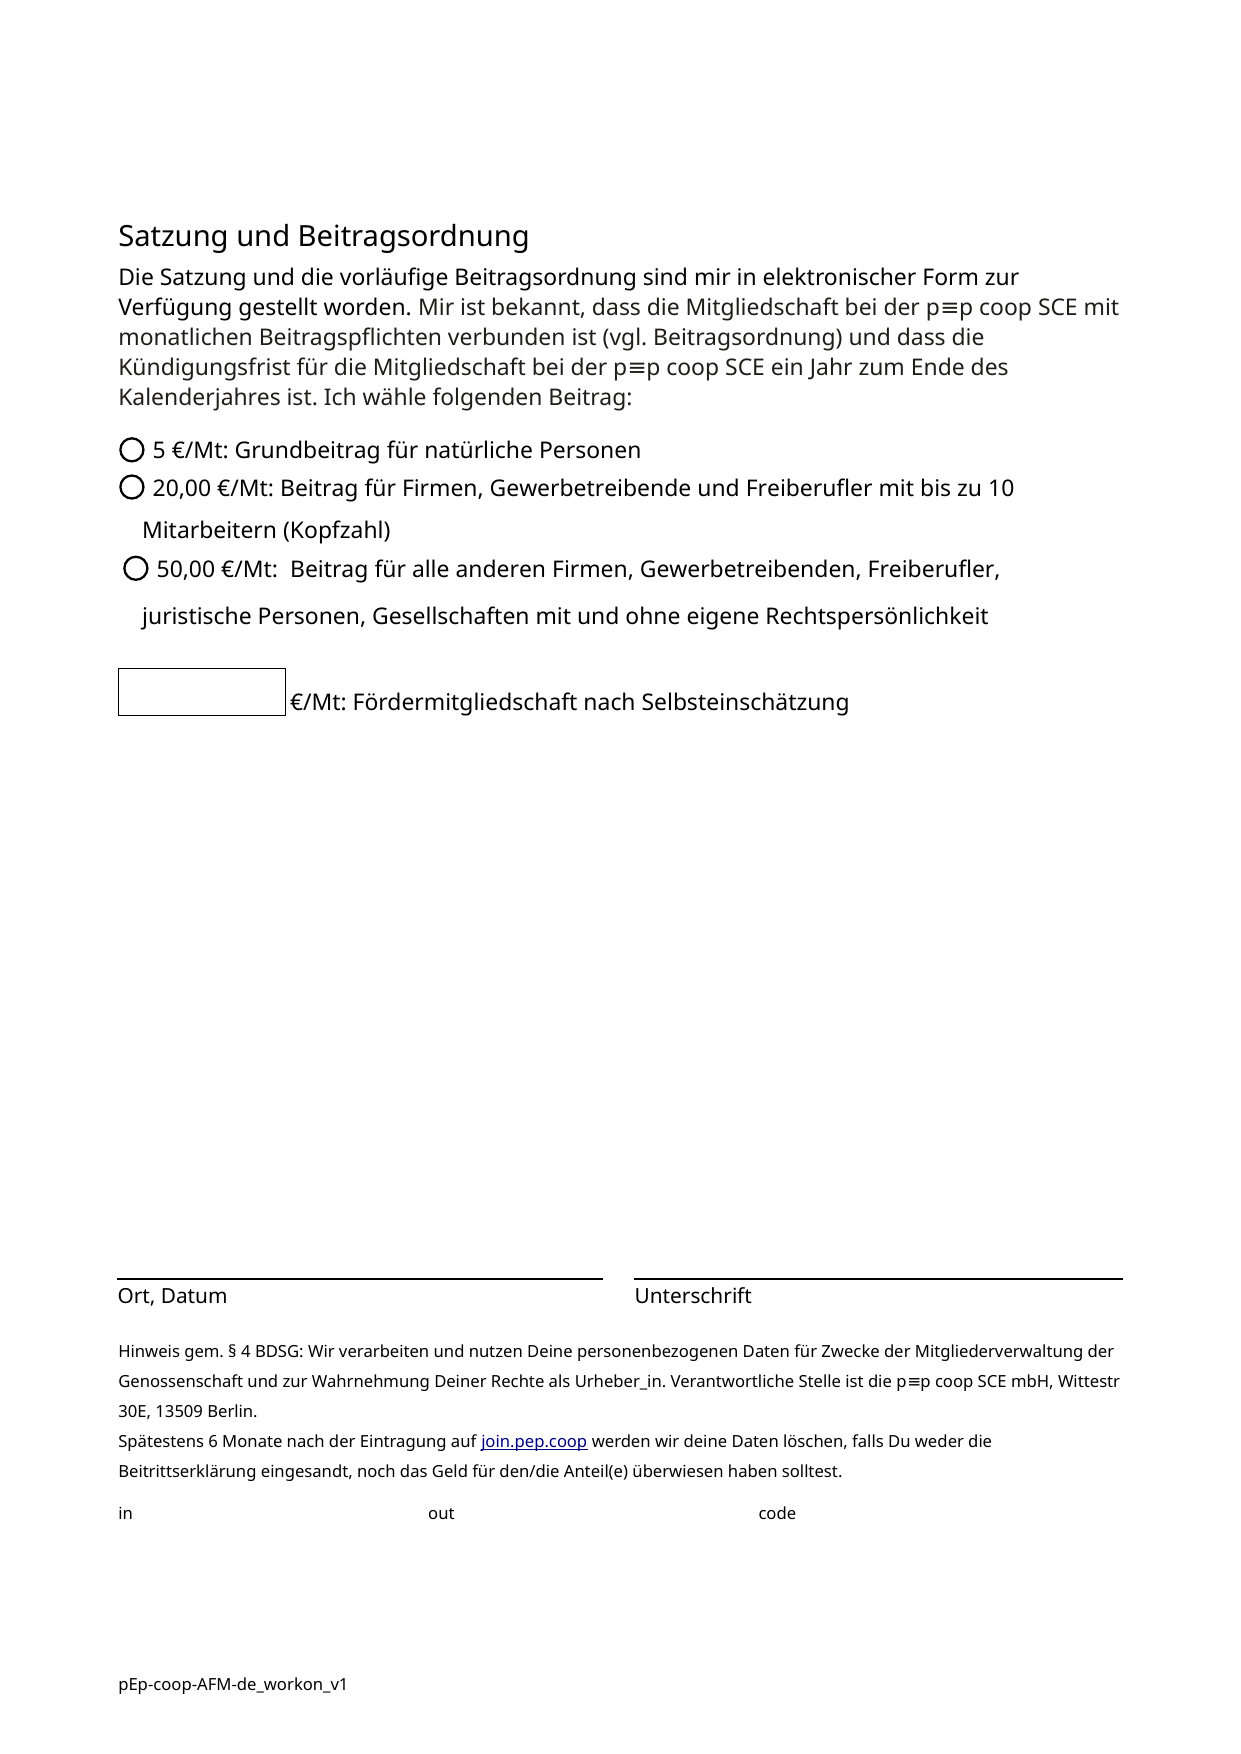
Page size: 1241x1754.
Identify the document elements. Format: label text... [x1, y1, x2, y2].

table_header [117, 1239, 603, 1278]
text juristische Personen, Gesellschaften mit und ohne eigene Rechtspersönlichkeit [118, 600, 1122, 631]
text Hinweis gem. § 4 BDSG: Wir verarbeiten und nutzen Deine personenbezogenen Daten für Zwecke der Mitgliederverwaltung der Genossenschaft und zur Wahrnehmung Deiner Rechte als Urheber_in. Verantwortliche Stelle ist die p≡p coop SCE mbH, Wittestr 30E, 13509 Berlin. [118, 1333, 1122, 1423]
subtitle Satzung und Beitragsordnung [118, 222, 1122, 252]
text €/Mt: Fördermitgliedschaft nach Selbsteinschätzung [118, 686, 1122, 717]
text Spätestens 6 Monate nach der Eintragung auf join.pep.coop werden wir deine Daten löschen, falls Du weder die Beitrittserklärung eingesandt, noch das Geld für den/die Anteil(e) überwiesen haben solltest. [118, 1423, 1122, 1483]
table_header Ort, Datum [117, 1280, 603, 1310]
table_header [603, 1239, 634, 1310]
text Mitarbeitern (Kopfzahl) [118, 514, 1122, 545]
table_header [634, 1239, 1123, 1278]
text in out code [118, 1496, 1122, 1526]
table_header Unterschrift [634, 1280, 1123, 1310]
text Die Satzung und die vorläufige Beitragsordnung sind mir in elektronischer Form zur Verfügung gestellt worden. Mir ist bekannt, dass die Mitgliedschaft bei der p≡p coop SCE mit monatlichen Beitragspflichten verbunden ist (vgl. Beitragsordnung) und dass die Kündigungsfrist für die Mitgliedschaft bei der p≡p coop SCE ein Jahr zum Ende des Kalenderjahres ist. Ich wähle folgenden Beitrag: [118, 261, 1122, 411]
